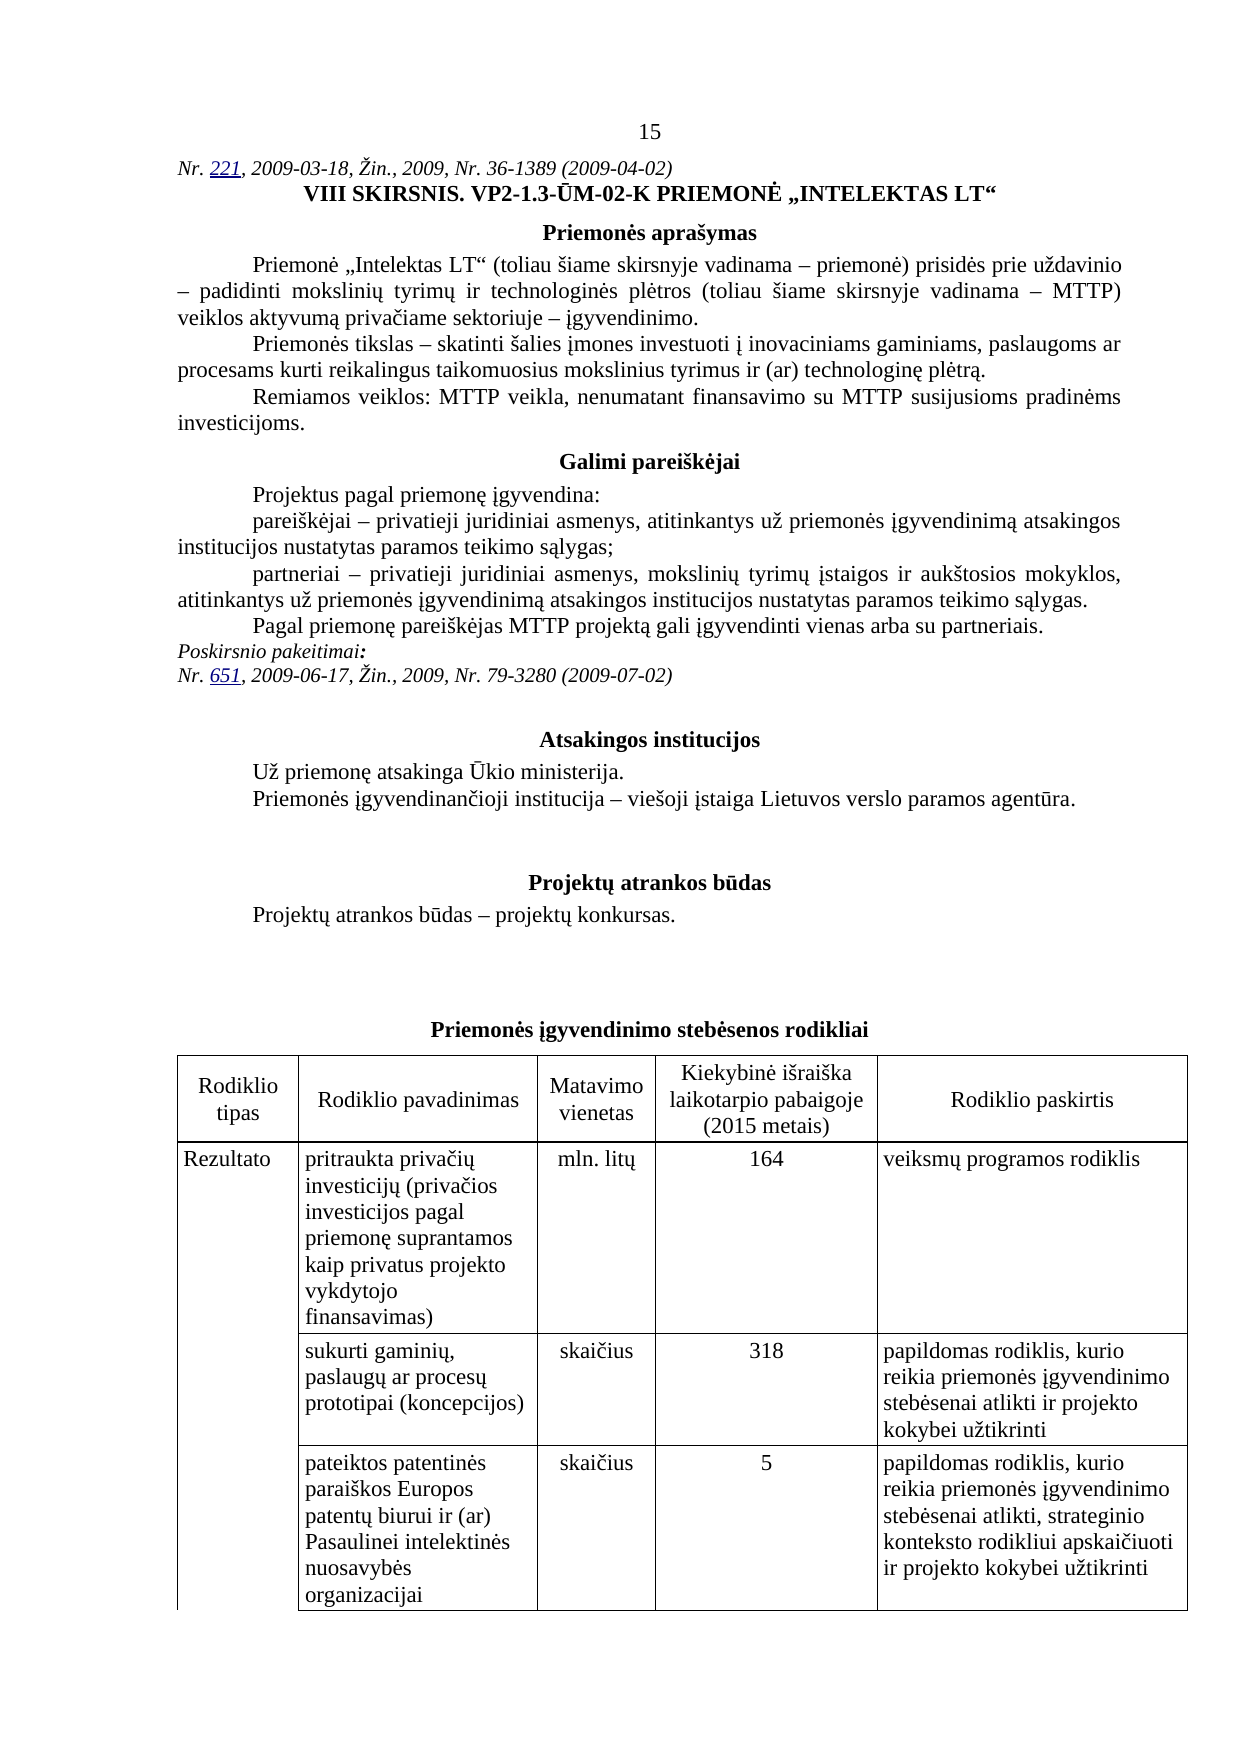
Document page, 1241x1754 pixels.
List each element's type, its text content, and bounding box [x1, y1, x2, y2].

table_header Kiekybinė išraiška laikotarpio pabaigoje (2015 metais) [656, 1056, 877, 1141]
text Projektų atrankos būdas – projektų konkursas. [177, 901, 1122, 928]
text Priemonės įgyvendinimo stebėsenos rodikliai [177, 1017, 1122, 1043]
table_cell sukurti gaminių, paslaugų ar procesų prototipai (koncepcijos) [299, 1334, 537, 1445]
text Nr. 221, 2009-03-18, Žin., 2009, Nr. 36-1389 (2009-04-02) [177, 156, 1122, 180]
table_cell papildomas rodiklis, kurio reikia priemonės įgyvendi­nimo stebėsenai atlikti, strateginio konteksto rodikliui apskaičiuoti ir projekto kokybei užtikrinti [878, 1446, 1187, 1610]
text Priemonės įgyvendinančioji institucija – viešoji įstaiga Lietuvos verslo paramos agentūra. [177, 785, 1122, 811]
table_cell papildomas rodiklis, kurio reikia priemonės įgyvendi­nimo stebėsenai atlikti ir projekto kokybei užtikrinti [878, 1334, 1187, 1445]
text pareiškėjai – privatieji juridiniai asmenys, atitinkantys už priemonės įgyvendinimą atsakingos institucijos nustatytas paramos teikimo sąlygas; [177, 507, 1122, 560]
text Priemonės tikslas – skatinti šalies įmones investuoti į inovaciniams gaminiams, paslaugoms ar procesams kurti reikalingus taikomuosius mokslinius tyrimus ir (ar) technologinę plėtrą. [177, 330, 1122, 383]
table_header Rodiklio tipas [178, 1056, 298, 1141]
text Atsakingos institucijos [177, 726, 1122, 752]
text Už priemonę atsakinga Ūkio ministerija. [177, 758, 1122, 785]
table_cell mln. litų [538, 1143, 655, 1333]
text Remiamos veiklos: MTTP veikla, nenumatant finansavimo su MTTP susijusioms pradinėms investicijoms. [177, 383, 1122, 436]
table_cell pateiktos patentinės paraiškos Europos patentų biurui ir (ar) Pasaulinei intelektinės nuosavybės organizacijai [299, 1446, 537, 1610]
table_cell 5 [656, 1446, 877, 1610]
subtitle VIII SkIRSNIS. VP2-1.3-ŪM-02-K priemonė „Intelektas LT“ [177, 180, 1122, 206]
table_header Rodiklio paskirtis [878, 1056, 1187, 1141]
table_cell Rezultato [178, 1143, 298, 1610]
subtitle Poskirsnio pakeitimai: [177, 639, 1122, 663]
table_cell veiksmų programos rodiklis [878, 1143, 1187, 1333]
text Priemonė „Intelektas LT“ (toliau šiame skirsnyje vadinama – priemonė) prisidės prie uždavinio – padidinti mokslinių tyrimų ir technologinės plėtros (toliau šiame skirsnyje vadinama – MTTP) veiklos aktyvumą privačiame sektoriuje – įgyvendinimo. [177, 251, 1122, 330]
table_cell 164 [656, 1143, 877, 1333]
table_cell 318 [656, 1334, 877, 1445]
table_cell skaičius [538, 1446, 655, 1610]
text Projektus pagal priemonę įgyvendina: [177, 481, 1122, 507]
text Projektų atrankos būdas [177, 869, 1122, 895]
text Galimi pareiškėjai [177, 448, 1122, 474]
table_header Rodiklio pavadinimas [299, 1056, 537, 1141]
text Priemonės aprašymas [177, 218, 1122, 245]
text partneriai – privatieji juridiniai asmenys, mokslinių tyrimų įstaigos ir aukštosios mokyklos, atitinkantys už priemonės įgyvendinimą atsakingos institucijos nustatytas paramos teikimo sąlygas. [177, 560, 1122, 612]
table_cell pritraukta privačių investicijų (privačios investicijos pagal priemonę suprantamos kaip privatus projekto vykdytojo finansavimas) [299, 1143, 537, 1333]
table_header Matavimo vienetas [538, 1056, 655, 1141]
text Nr. 651, 2009-06-17, Žin., 2009, Nr. 79-3280 (2009-07-02) [177, 663, 1122, 687]
text Pagal priemonę pareiškėjas MTTP projektą gali įgyvendinti vienas arba su partneriais. [177, 612, 1122, 639]
table_cell skaičius [538, 1334, 655, 1445]
